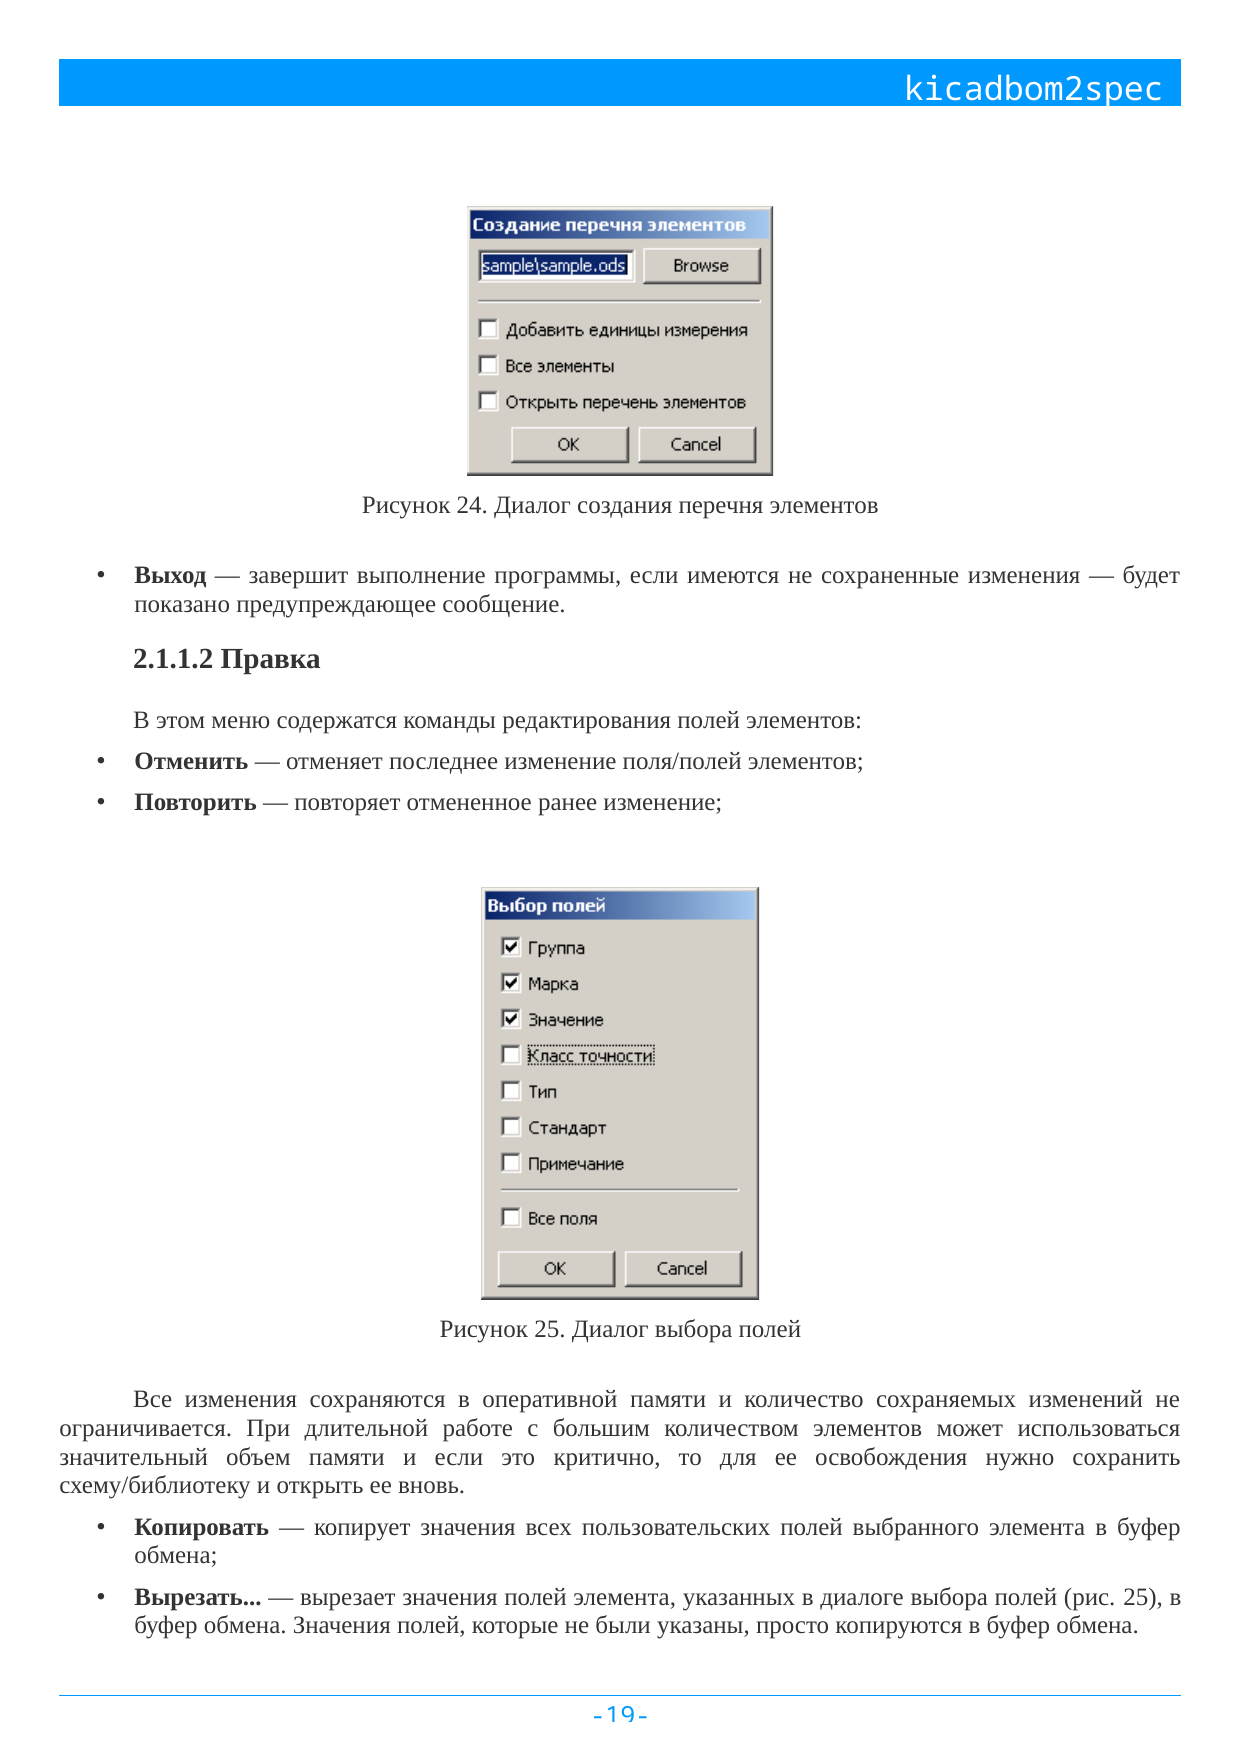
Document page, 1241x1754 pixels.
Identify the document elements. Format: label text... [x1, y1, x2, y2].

text Рисунок 24. Диалог создания перечня элементов [336, 476, 904, 519]
picture [481, 887, 760, 1300]
picture [467, 206, 774, 476]
list Копировать — копирует значения всех пользовательских полей выбранного элемента в буфер обмена; [97, 1512, 1181, 1569]
subtitle 2.1.1.2 Правка [133, 642, 1181, 675]
list Отменить — отменяет последнее изменение поля/полей элементов; [97, 746, 1181, 775]
list Повторить — повторяет отмененное ранее изменение; [97, 787, 1181, 816]
text Рисунок 25. Диалог выбора полей [439, 1300, 801, 1343]
list Выход — завершит выполнение программы, если имеются не сохраненные изменения — будет показано предупреждающее сообщение. [97, 560, 1181, 617]
text В этом меню содержатся команды редактирования полей элементов: [59, 705, 1181, 733]
list Вырезать... — вырезает значения полей элемента, указанных в диалоге выбора полей (рис. 25), в буфер обмена. Значения полей, которые не были указаны, просто копируются в буфер обмена. [97, 1582, 1181, 1639]
text Все изменения сохраняются в оперативной памяти и количество сохраняемых изменений не ограничивается. При длительной работе с большим количеством элементов может использоваться значительный объем памяти и если это критично, то для ее освобождения нужно сохранить схему/библиотеку и открыть ее вновь. [59, 1384, 1181, 1499]
